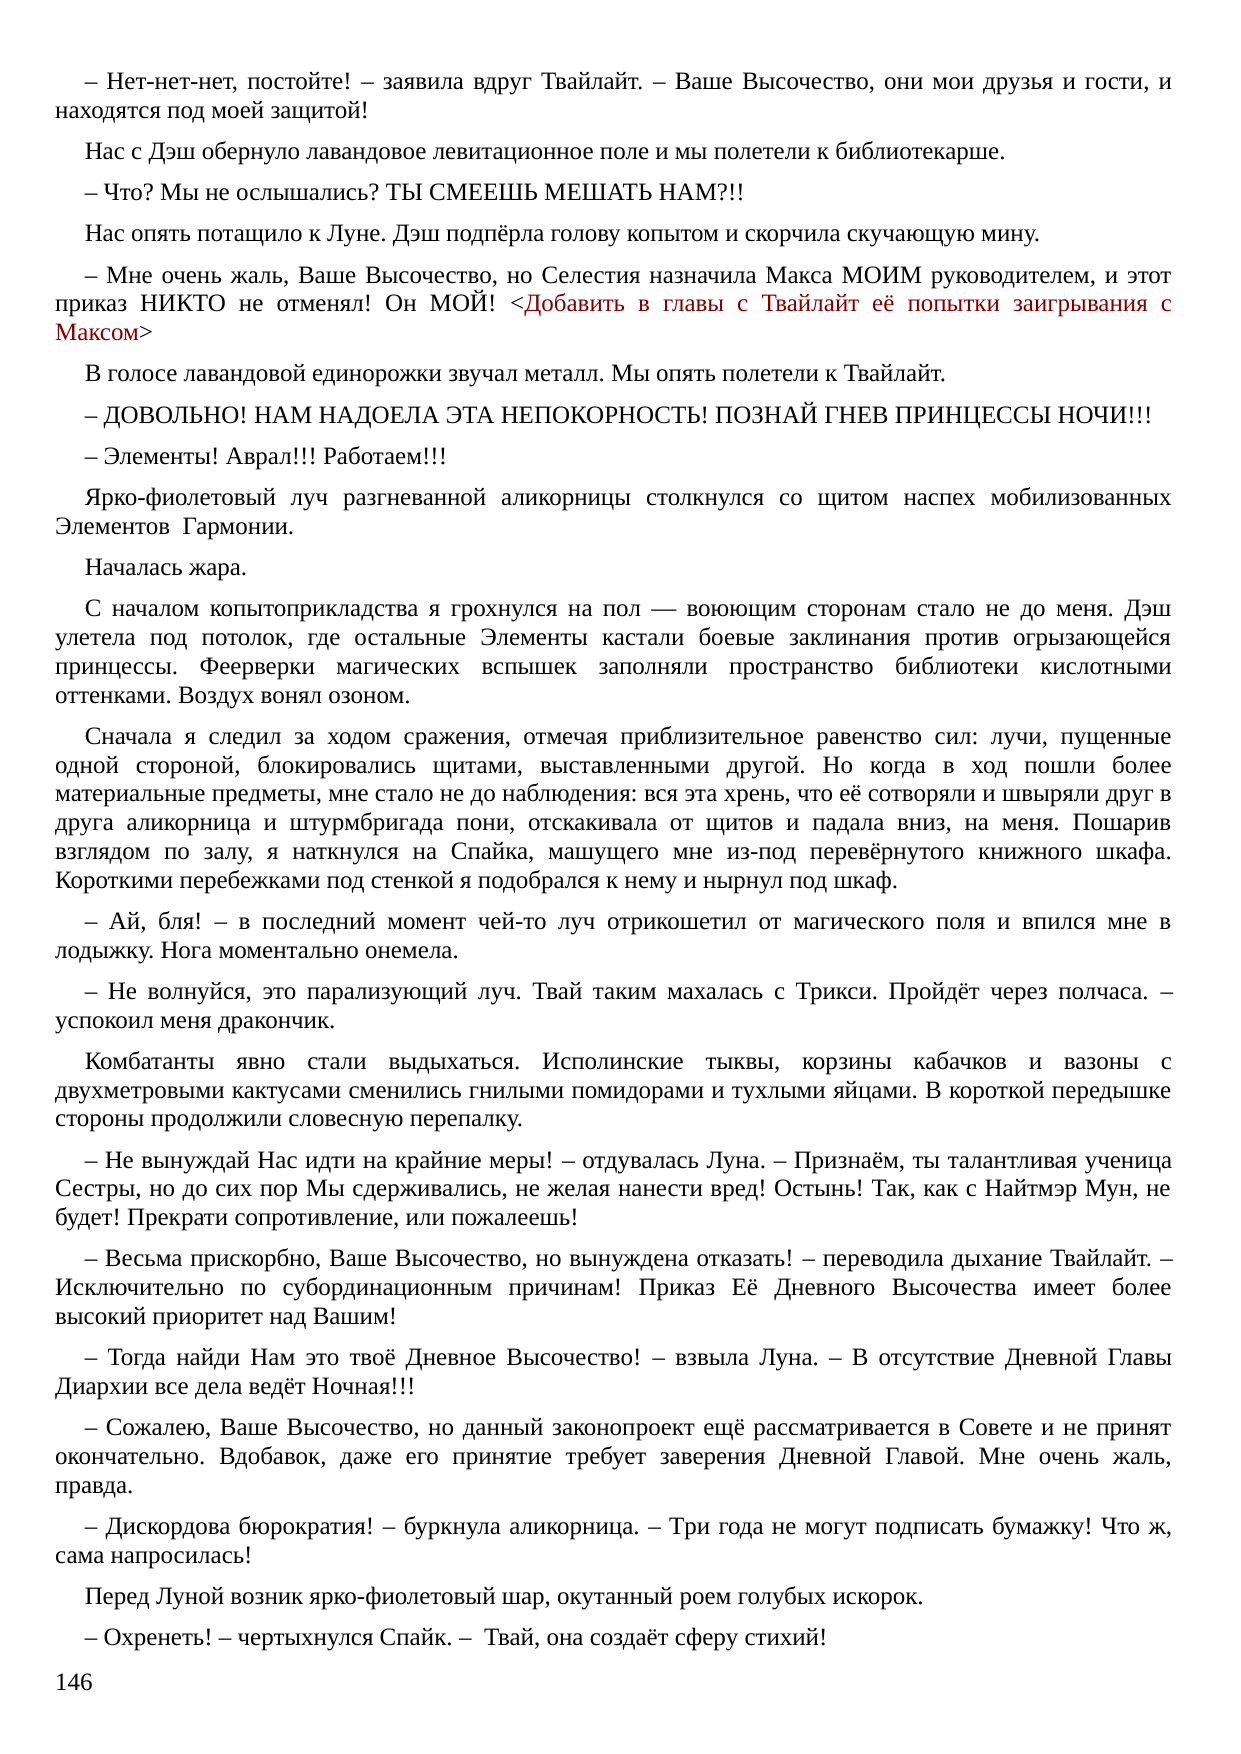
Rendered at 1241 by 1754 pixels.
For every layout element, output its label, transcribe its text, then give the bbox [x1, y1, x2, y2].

text – ДОВОЛЬНО! НАМ НАДОЕЛА ЭТА НЕПОКОРНОСТЬ! ПОЗНАЙ ГНЕВ ПРИНЦЕССЫ НОЧИ!!! [55, 400, 1173, 428]
text Ярко-фиолетовый луч разгневанной аликорницы столкнулся со щитом наспех мобилизованных Элементов Гармонии. [55, 482, 1173, 540]
text Началась жара. [55, 552, 1173, 581]
text – Тогда найди Нам это твоё Дневное Высочество! – взвыла Луна. – В отсутствие Дневной Главы Диархии все дела ведёт Ночная!!! [55, 1342, 1173, 1400]
text – Нет-нет-нет, постойте! – заявила вдруг Твайлайт. – Ваше Высочество, они мои друзья и гости, и находятся под моей защитой! [55, 66, 1173, 123]
text Комбатанты явно стали выдыхаться. Исполинские тыквы, корзины кабачков и вазоны с двухметровыми кактусами сменились гнилыми помидорами и тухлыми яйцами. В короткой передышке стороны продолжили словесную перепалку. [55, 1046, 1173, 1132]
text – Мне очень жаль, Ваше Высочество, но Селестия назначила Макса МОИМ руководителем, и этот приказ НИКТО не отменял! Он МОЙ! <Добавить в главы с Твайлайт её попытки заигрывания с Максом> [55, 260, 1173, 346]
text – Не волнуйся, это парализующий луч. Твай таким махалась с Трикси. Пройдёт через полчаса. – успокоил меня дракончик. [55, 976, 1173, 1033]
text – Элементы! Аврал!!! Работаем!!! [55, 441, 1173, 470]
text – Сожалею, Ваше Высочество, но данный законопроект ещё рассматривается в Совете и не принят окончательно. Вдобавок, даже его принятие требует заверения Дневной Главой. Мне очень жаль, правда. [55, 1412, 1173, 1498]
text Сначала я следил за ходом сражения, отмечая приблизительное равенство сил: лучи, пущенные одной стороной, блокировались щитами, выставленными другой. Но когда в ход пошли более материальные предметы, мне стало не до наблюдения: вся эта хрень, что её сотворяли и швыряли друг в друга аликорница и штурмбригада пони, отскакивала от щитов и падала вниз, на меня. Пошарив взглядом по залу, я наткнулся на Спайка, машущего мне из-под перевёрнутого книжного шкафа. Короткими перебежками под стенкой я подобрался к нему и нырнул под шкаф. [55, 721, 1173, 893]
text Перед Луной возник ярко-фиолетовый шар, окутанный роем голубых искорок. [55, 1581, 1173, 1610]
text С началом копытоприкладства я грохнулся на пол — воюющим сторонам стало не до меня. Дэш улетела под потолок, где остальные Элементы кастали боевые заклинания против огрызающейся принцессы. Феерверки магических вспышек заполняли пространство библиотеки кислотными оттенками. Воздух вонял озоном. [55, 593, 1173, 708]
text – Что? Мы не ослышались? ТЫ СМЕЕШЬ МЕШАТЬ НАМ?!! [55, 177, 1173, 206]
text – Ай, бля! – в последний момент чей-то луч отрикошетил от магического поля и впился мне в лодыжку. Нога моментально онемела. [55, 906, 1173, 963]
text Нас опять потащило к Луне. Дэш подпёрла голову копытом и скорчила скучающую мину. [55, 218, 1173, 247]
text – Охренеть! – чертыхнулся Спайк. – Твай, она создаёт сферу стихий! [55, 1622, 1173, 1651]
text – Не вынуждай Нас идти на крайние меры! – отдувалась Луна. – Признаём, ты талантливая ученица Сестры, но до сих пор Мы сдерживались, не желая нанести вред! Остынь! Так, как с Найтмэр Мун, не будет! Прекрати сопротивление, или пожалеешь! [55, 1145, 1173, 1231]
text – Дискордова бюрократия! – буркнула аликорница. – Три года не могут подписать бумажку! Что ж, сама напросилась! [55, 1511, 1173, 1568]
text – Весьма прискорбно, Ваше Высочество, но вынуждена отказать! – переводила дыхание Твайлайт. – Исключительно по субординационным причинам! Приказ Её Дневного Высочества имеет более высокий приоритет над Вашим! [55, 1243, 1173, 1330]
text В голосе лавандовой единорожки звучал металл. Мы опять полетели к Твайлайт. [55, 358, 1173, 387]
text Нас с Дэш обернуло лавандовое левитационное поле и мы полетели к библиотекарше. [55, 136, 1173, 165]
